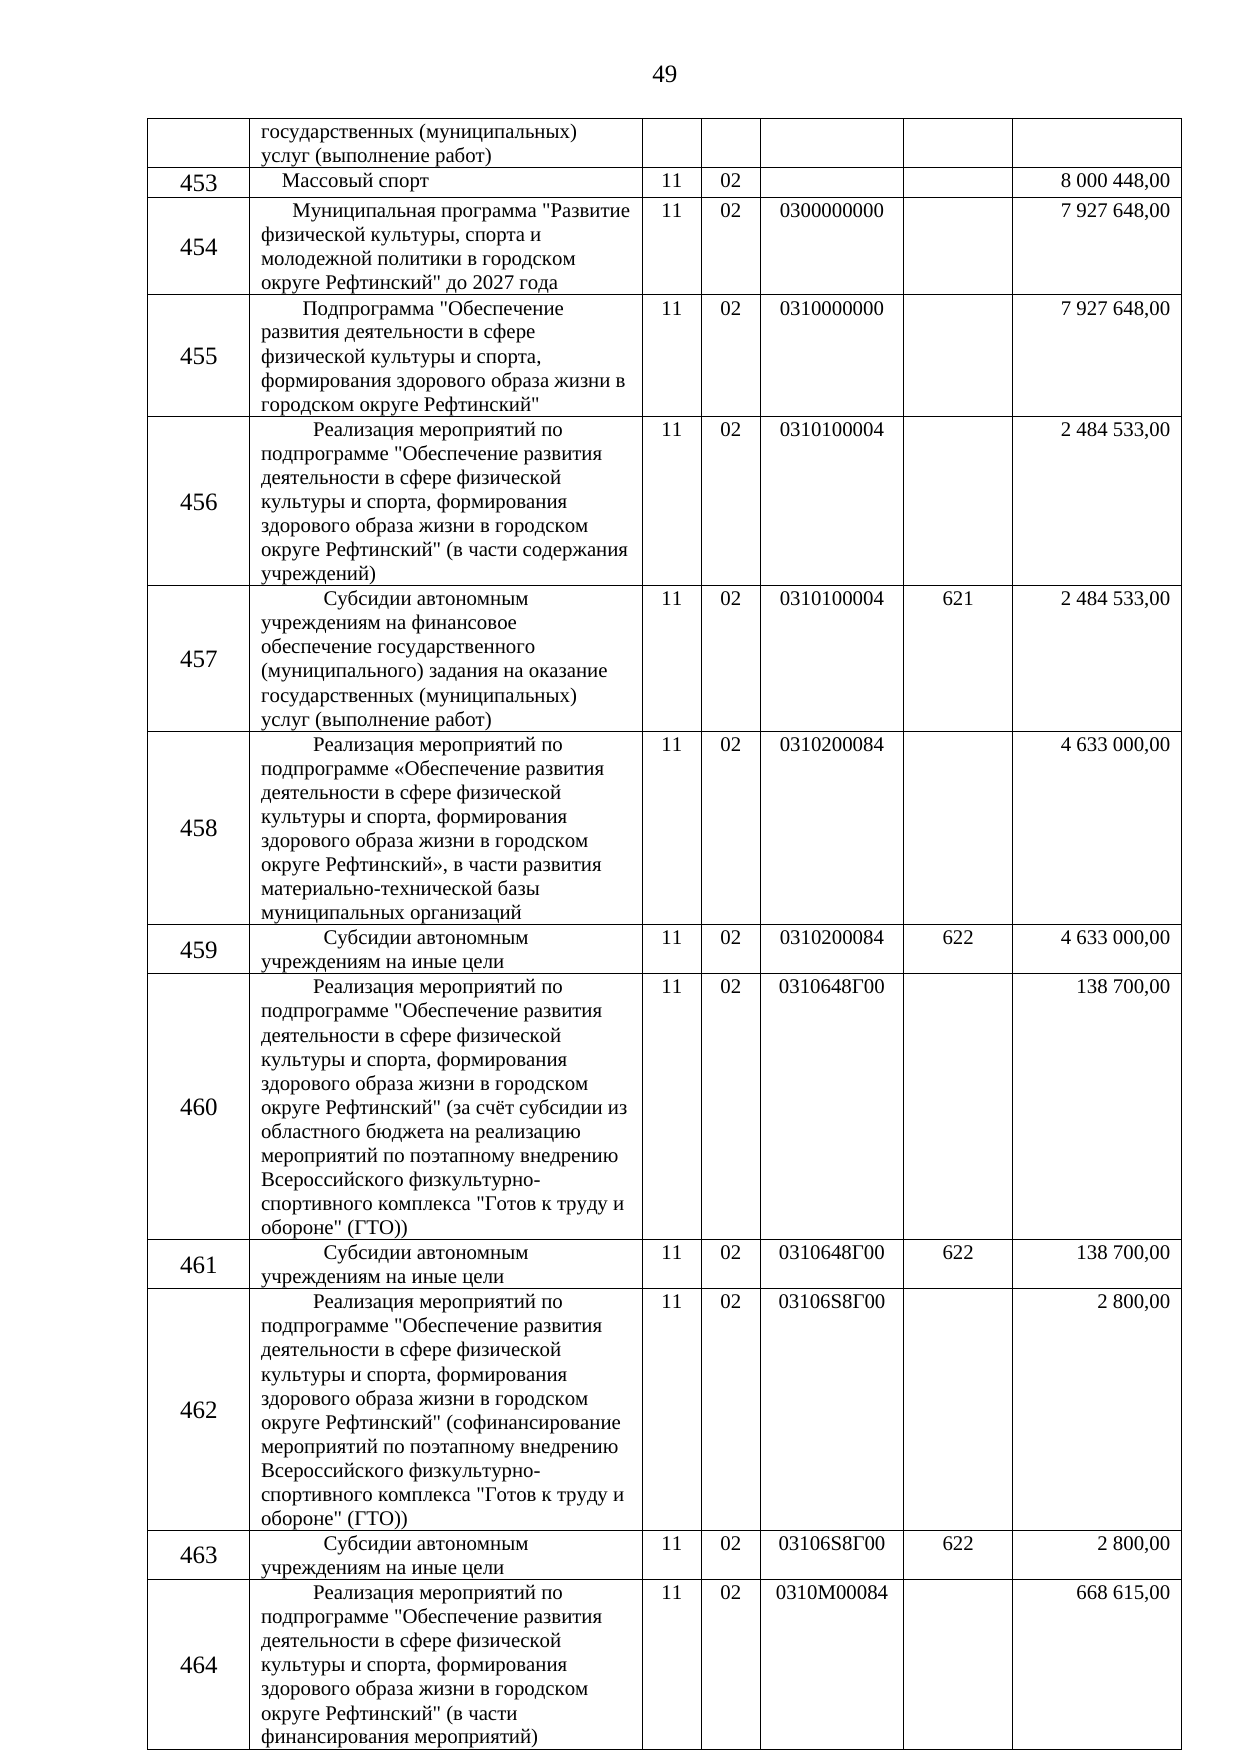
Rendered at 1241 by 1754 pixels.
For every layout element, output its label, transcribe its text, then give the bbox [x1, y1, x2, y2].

table_cell [904, 974, 1012, 1239]
table_cell [702, 119, 760, 167]
table_cell 622 [904, 1531, 1012, 1579]
table_cell Муниципальная программа "Развитие физической культуры, спорта и молодежной политики в городском округе Рефтинский" до 2027 года [250, 198, 642, 294]
table_cell 0310648Г00 [761, 974, 903, 1239]
table_cell [148, 119, 249, 167]
table_cell 0310200084 [761, 925, 903, 973]
table_cell 453 [148, 168, 249, 197]
table_cell 11 [643, 168, 701, 197]
table_cell [904, 732, 1012, 924]
table_cell 02 [702, 586, 760, 731]
table_cell 4 633 000,00 [1013, 732, 1181, 924]
table_cell 11 [643, 198, 701, 294]
table_cell 454 [148, 198, 249, 294]
table_cell Субсидии автономным учреждениям на иные цели [250, 925, 642, 973]
table_cell 11 [643, 732, 701, 924]
table_cell 11 [643, 1289, 701, 1530]
table_cell 459 [148, 925, 249, 973]
table_cell 0310200084 [761, 732, 903, 924]
table_cell 622 [904, 925, 1012, 973]
table_cell 11 [643, 1580, 701, 1748]
table_cell Реализация мероприятий по подпрограмме "Обеспечение развития деятельности в сфере физической культуры и спорта, формирования здорового образа жизни в городском округе Рефтинский" (за счёт субсидии из областного бюджета на реализацию мероприятий по поэтапному внедрению Всероссийского физкультурно-спортивного комплекса "Готов к труду и обороне" (ГТО)) [250, 974, 642, 1239]
table_cell 7 927 648,00 [1013, 198, 1181, 294]
table_cell 138 700,00 [1013, 974, 1181, 1239]
table_cell 0310100004 [761, 586, 903, 731]
table_cell [761, 119, 903, 167]
table_cell 0300000000 [761, 198, 903, 294]
table_cell 456 [148, 417, 249, 585]
table_cell 02 [702, 1531, 760, 1579]
table_cell 2 484 533,00 [1013, 586, 1181, 731]
table_cell 458 [148, 732, 249, 924]
table_cell 11 [643, 295, 701, 416]
table_cell 8 000 448,00 [1013, 168, 1181, 197]
table_cell 02 [702, 417, 760, 585]
table_cell 03106S8Г00 [761, 1531, 903, 1579]
table_cell 668 615,00 [1013, 1580, 1181, 1748]
table_cell 463 [148, 1531, 249, 1579]
table_cell 455 [148, 295, 249, 416]
table_cell [904, 168, 1012, 197]
table_cell [904, 1580, 1012, 1748]
table_cell 460 [148, 974, 249, 1239]
table_cell 02 [702, 198, 760, 294]
table_cell 0310100004 [761, 417, 903, 585]
table_cell 03106S8Г00 [761, 1289, 903, 1530]
table_cell [904, 119, 1012, 167]
table_cell 457 [148, 586, 249, 731]
table_cell 0310648Г00 [761, 1240, 903, 1288]
table_cell Подпрограмма "Обеспечение развития деятельности в сфере физической культуры и спорта, формирования здорового образа жизни в городском округе Рефтинский" [250, 295, 642, 416]
table_cell [904, 295, 1012, 416]
table_cell [904, 1289, 1012, 1530]
table_cell 02 [702, 925, 760, 973]
table_cell 2 484 533,00 [1013, 417, 1181, 585]
table_cell [643, 119, 701, 167]
table_cell Субсидии автономным учреждениям на финансовое обеспечение государственного (муниципального) задания на оказание государственных (муниципальных) услуг (выполнение работ) [250, 586, 642, 731]
table_cell 11 [643, 1531, 701, 1579]
table_cell [761, 168, 903, 197]
table_cell [1013, 119, 1181, 167]
table_cell 11 [643, 586, 701, 731]
table_cell 11 [643, 974, 701, 1239]
table_cell 0310М00084 [761, 1580, 903, 1748]
table_cell 02 [702, 732, 760, 924]
table_cell 4 633 000,00 [1013, 925, 1181, 973]
table_cell 0310000000 [761, 295, 903, 416]
table_cell 7 927 648,00 [1013, 295, 1181, 416]
table_cell 02 [702, 168, 760, 197]
table_cell 02 [702, 974, 760, 1239]
table_cell Реализация мероприятий по подпрограмме "Обеспечение развития деятельности в сфере физической культуры и спорта, формирования здорового образа жизни в городском округе Рефтинский" (софинансирование мероприятий по поэтапному внедрению Всероссийского физкультурно-спортивного комплекса "Готов к труду и обороне" (ГТО)) [250, 1289, 642, 1530]
table_cell 02 [702, 1240, 760, 1288]
table_cell [904, 417, 1012, 585]
table_cell государственных (муниципальных) услуг (выполнение работ) [250, 119, 642, 167]
table_cell 02 [702, 1289, 760, 1530]
table_cell 462 [148, 1289, 249, 1530]
table_cell 622 [904, 1240, 1012, 1288]
table_cell Реализация мероприятий по подпрограмме "Обеспечение развития деятельности в сфере физической культуры и спорта, формирования здорового образа жизни в городском округе Рефтинский" (в части финансирования мероприятий) [250, 1580, 642, 1748]
table_cell Реализация мероприятий по подпрограмме "Обеспечение развития деятельности в сфере физической культуры и спорта, формирования здорового образа жизни в городском округе Рефтинский" (в части содержания учреждений) [250, 417, 642, 585]
table_cell 02 [702, 295, 760, 416]
table_cell 461 [148, 1240, 249, 1288]
table_cell 621 [904, 586, 1012, 731]
table_cell 138 700,00 [1013, 1240, 1181, 1288]
table_cell Субсидии автономным учреждениям на иные цели [250, 1240, 642, 1288]
table_cell 2 800,00 [1013, 1289, 1181, 1530]
table_cell 464 [148, 1580, 249, 1748]
table_cell 11 [643, 1240, 701, 1288]
table_cell 02 [702, 1580, 760, 1748]
table_cell [904, 198, 1012, 294]
table_cell Субсидии автономным учреждениям на иные цели [250, 1531, 642, 1579]
table_cell 2 800,00 [1013, 1531, 1181, 1579]
table_cell 11 [643, 417, 701, 585]
table_cell Массовый спорт [250, 168, 642, 197]
table_cell 11 [643, 925, 701, 973]
table_cell Реализация мероприятий по подпрограмме «Обеспечение развития деятельности в сфере физической культуры и спорта, формирования здорового образа жизни в городском округе Рефтинский», в части развития материально-технической базы муниципальных организаций [250, 732, 642, 924]
